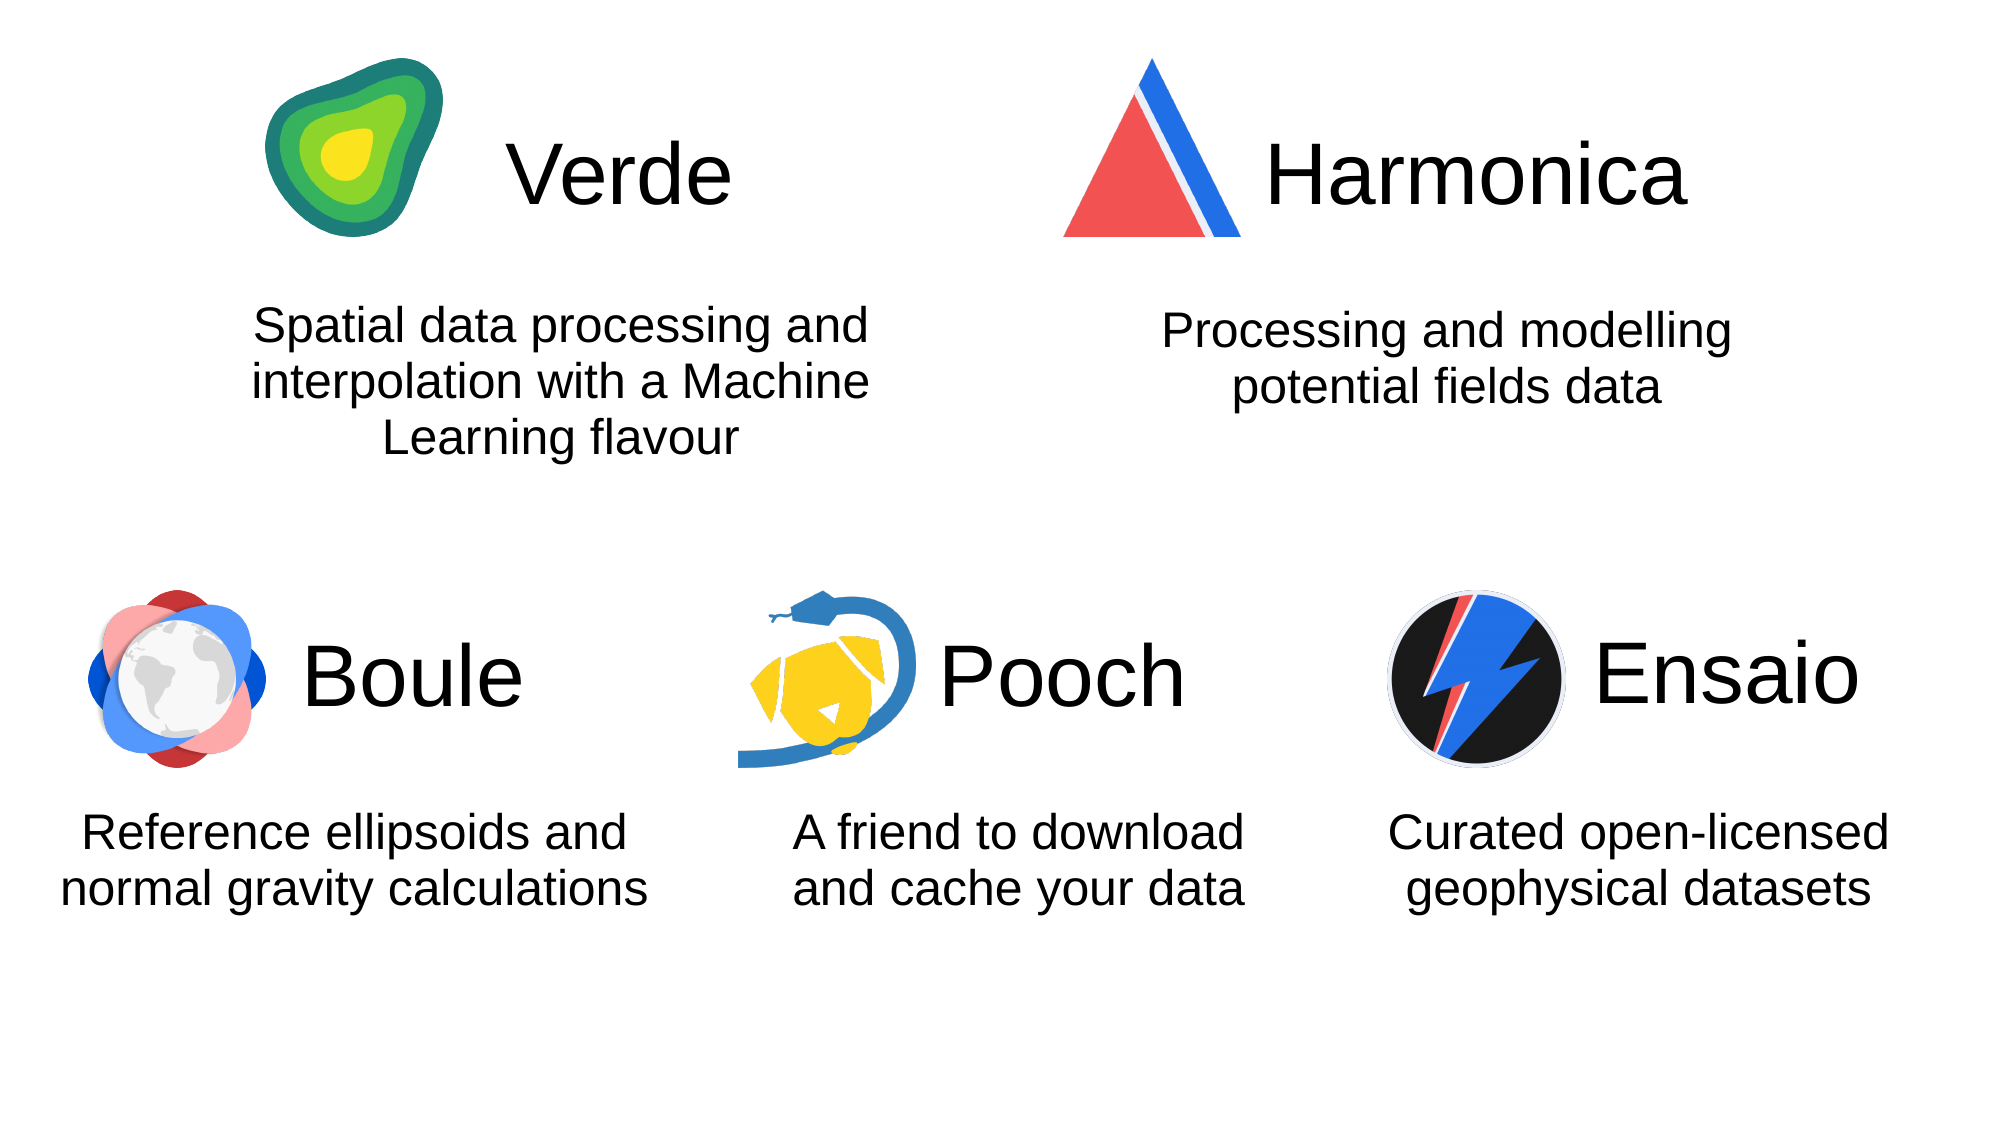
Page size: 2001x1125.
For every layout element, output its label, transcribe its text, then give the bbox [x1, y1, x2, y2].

text_box A friend to download and cache your data [738, 797, 1300, 1004]
text_box Curated open-licensed geophysical datasets [1358, 797, 1920, 945]
text_box Reference ellipsoids and normal gravity calculations [0, 797, 709, 975]
text_box Processing and modelling potential fields data [1092, 295, 1802, 473]
picture [1063, 58, 1241, 237]
text_box Boule [265, 620, 562, 739]
picture [1387, 590, 1566, 768]
text_box Pooch [915, 620, 1211, 739]
text_box Verde [472, 118, 768, 237]
text_box Ensaio [1535, 616, 1920, 739]
picture [738, 590, 916, 768]
picture [88, 590, 266, 768]
picture [265, 58, 443, 237]
text_box Spatial data processing and interpolation with a Machine Learning flavour [147, 290, 975, 473]
text_box Harmonica [1210, 118, 1743, 266]
